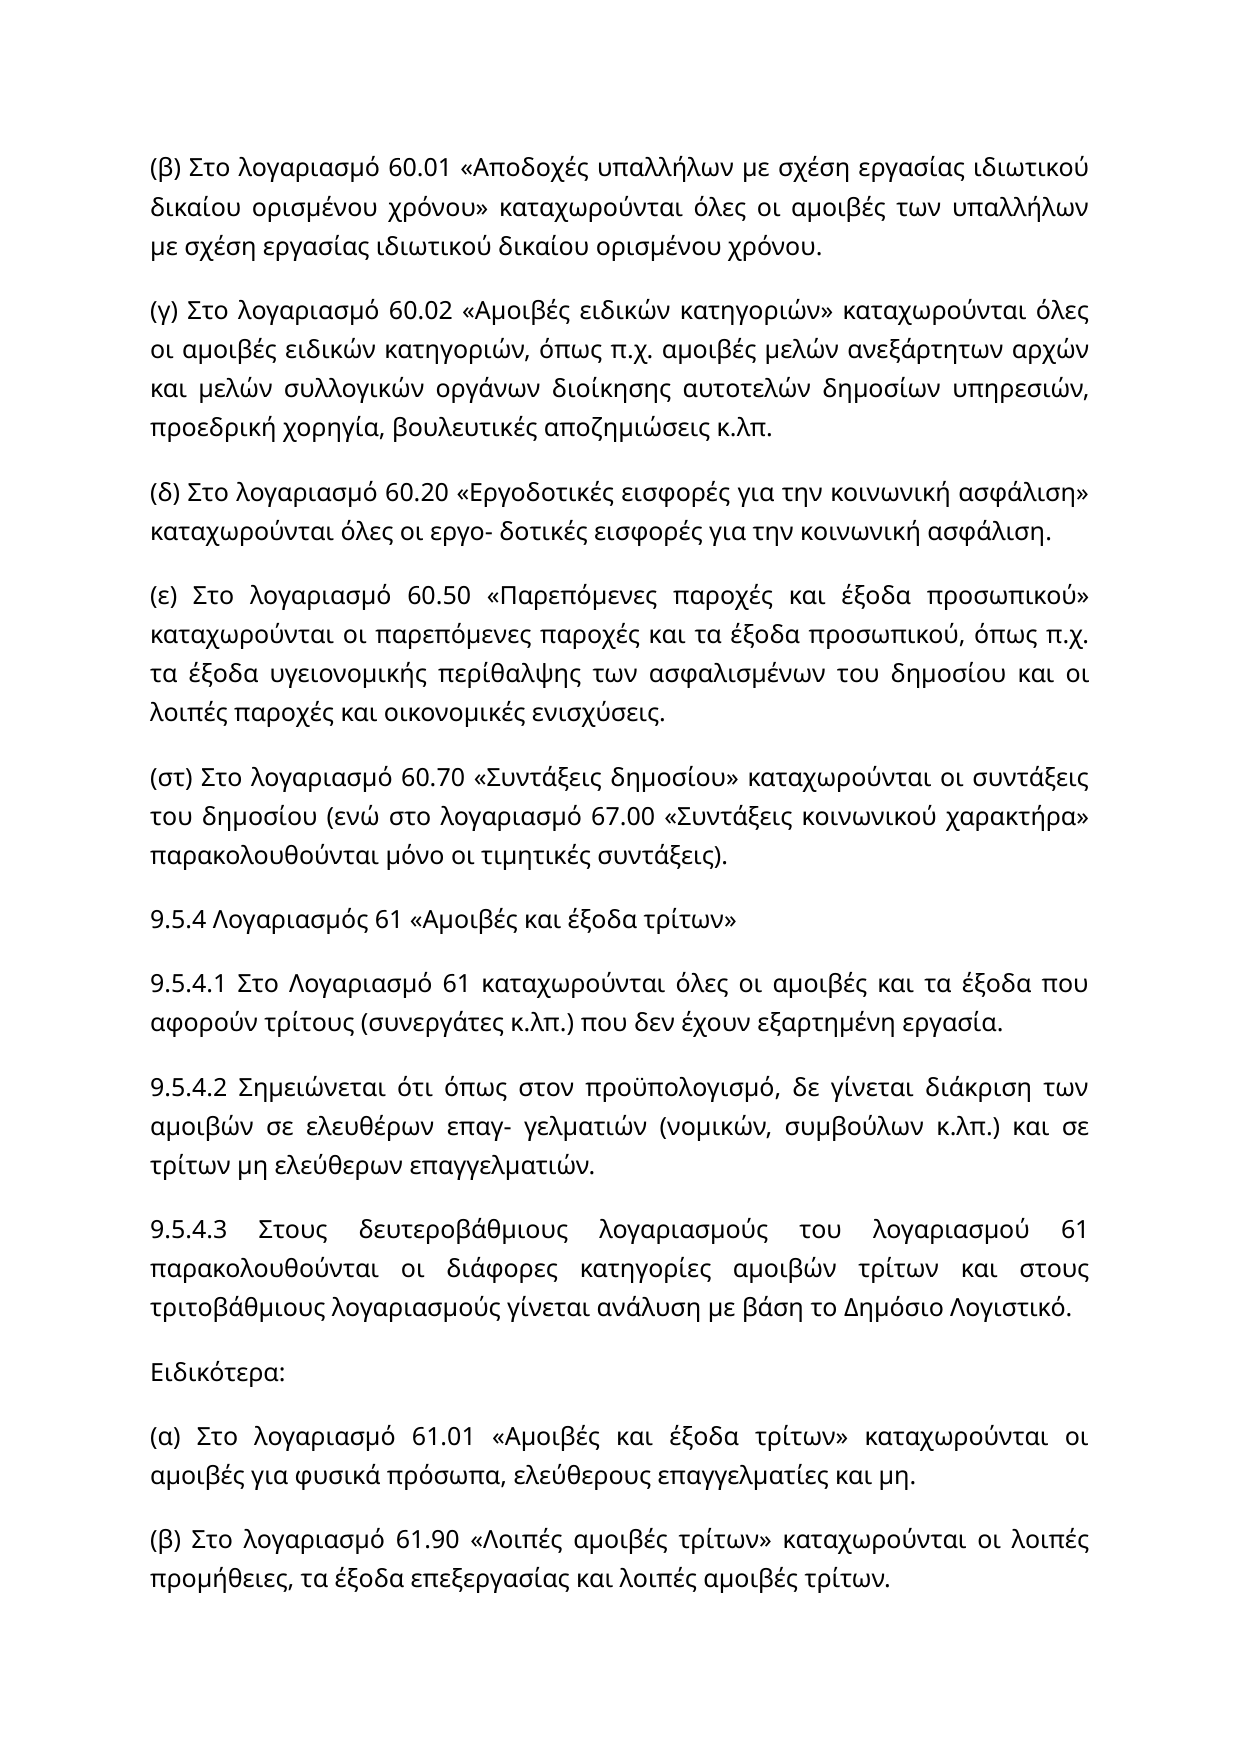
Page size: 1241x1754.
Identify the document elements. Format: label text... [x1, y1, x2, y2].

text 9.5.4.3 Στους δευτεροβάθμιους λογαριασμούς του λογαριασμού 61 παρακολουθούνται οι διάφορες κατηγορίες αμοιβών τρίτων και στους τριτοβάθμιους λογαριασμούς γίνεται ανάλυση με βάση το Δημόσιο Λογιστικό. [150, 1212, 1090, 1324]
text (ε) Στο λογαριασμό 60.50 «Παρεπόμενες παροχές και έξοδα προσωπικού» καταχωρούνται οι παρεπόμενες παροχές και τα έξοδα προσωπικού, όπως π.χ. τα έξοδα υγειονομικής περίθαλψης των ασφαλισμένων του δημοσίου και οι λοιπές παροχές και οικονομικές ενισχύσεις. [150, 577, 1090, 729]
text (β) Στο λογαριασμό 60.01 «Αποδοχές υπαλλήλων με σχέση εργασίας ιδιωτικού δικαίου ορισμένου χρόνου» καταχωρούνται όλες οι αμοιβές των υπαλλήλων με σχέση εργασίας ιδιωτικού δικαίου ορισμένου χρόνου. [150, 150, 1090, 262]
text 9.5.4 Λογαριασμός 61 «Αμοιβές και έξοδα τρίτων» [150, 902, 1090, 936]
text (γ) Στο λογαριασμό 60.02 «Αμοιβές ειδικών κατηγοριών» καταχωρούνται όλες οι αμοιβές ειδικών κατηγοριών, όπως π.χ. αμοιβές μελών ανεξάρτητων αρχών και μελών συλλογικών οργάνων διοίκησης αυτοτελών δημοσίων υπηρεσιών, προεδρική χορηγία, βουλευτικές αποζημιώσεις κ.λπ. [150, 292, 1090, 444]
text (α) Στο λογαριασμό 61.01 «Αμοιβές και έξοδα τρίτων» καταχωρούνται οι αμοιβές για φυσικά πρόσωπα, ελεύθερους επαγγελματίες και μη. [150, 1418, 1090, 1492]
text (στ) Στο λογαριασμό 60.70 «Συντάξεις δημοσίου» καταχωρούνται οι συντάξεις του δημοσίου (ενώ στο λογαριασμό 67.00 «Συντάξεις κοινωνικού χαρακτήρα» παρακολουθούνται μόνο οι τιμητικές συντάξεις). [150, 759, 1090, 872]
text 9.5.4.1 Στο Λογαριασμό 61 καταχωρούνται όλες οι αμοιβές και τα έξοδα που αφορούν τρίτους (συνεργάτες κ.λπ.) που δεν έχουν εξαρτημένη εργασία. [150, 966, 1090, 1039]
text 9.5.4.2 Σημειώνεται ότι όπως στον προϋπολογισμό, δε γίνεται διάκριση των αμοιβών σε ελευθέρων επαγ- γελματιών (νομικών, συμβούλων κ.λπ.) και σε τρίτων μη ελεύθερων επαγγελματιών. [150, 1069, 1090, 1182]
text Ειδικότερα: [150, 1354, 1090, 1388]
text (δ) Στο λογαριασμό 60.20 «Εργοδοτικές εισφορές για την κοινωνική ασφάλιση» καταχωρούνται όλες οι εργο- δοτικές εισφορές για την κοινωνική ασφάλιση. [150, 474, 1090, 547]
text (β) Στο λογαριασμό 61.90 «Λοιπές αμοιβές τρίτων» καταχωρούνται οι λοιπές προμήθειες, τα έξοδα επεξεργασίας και λοιπές αμοιβές τρίτων. [150, 1522, 1090, 1595]
